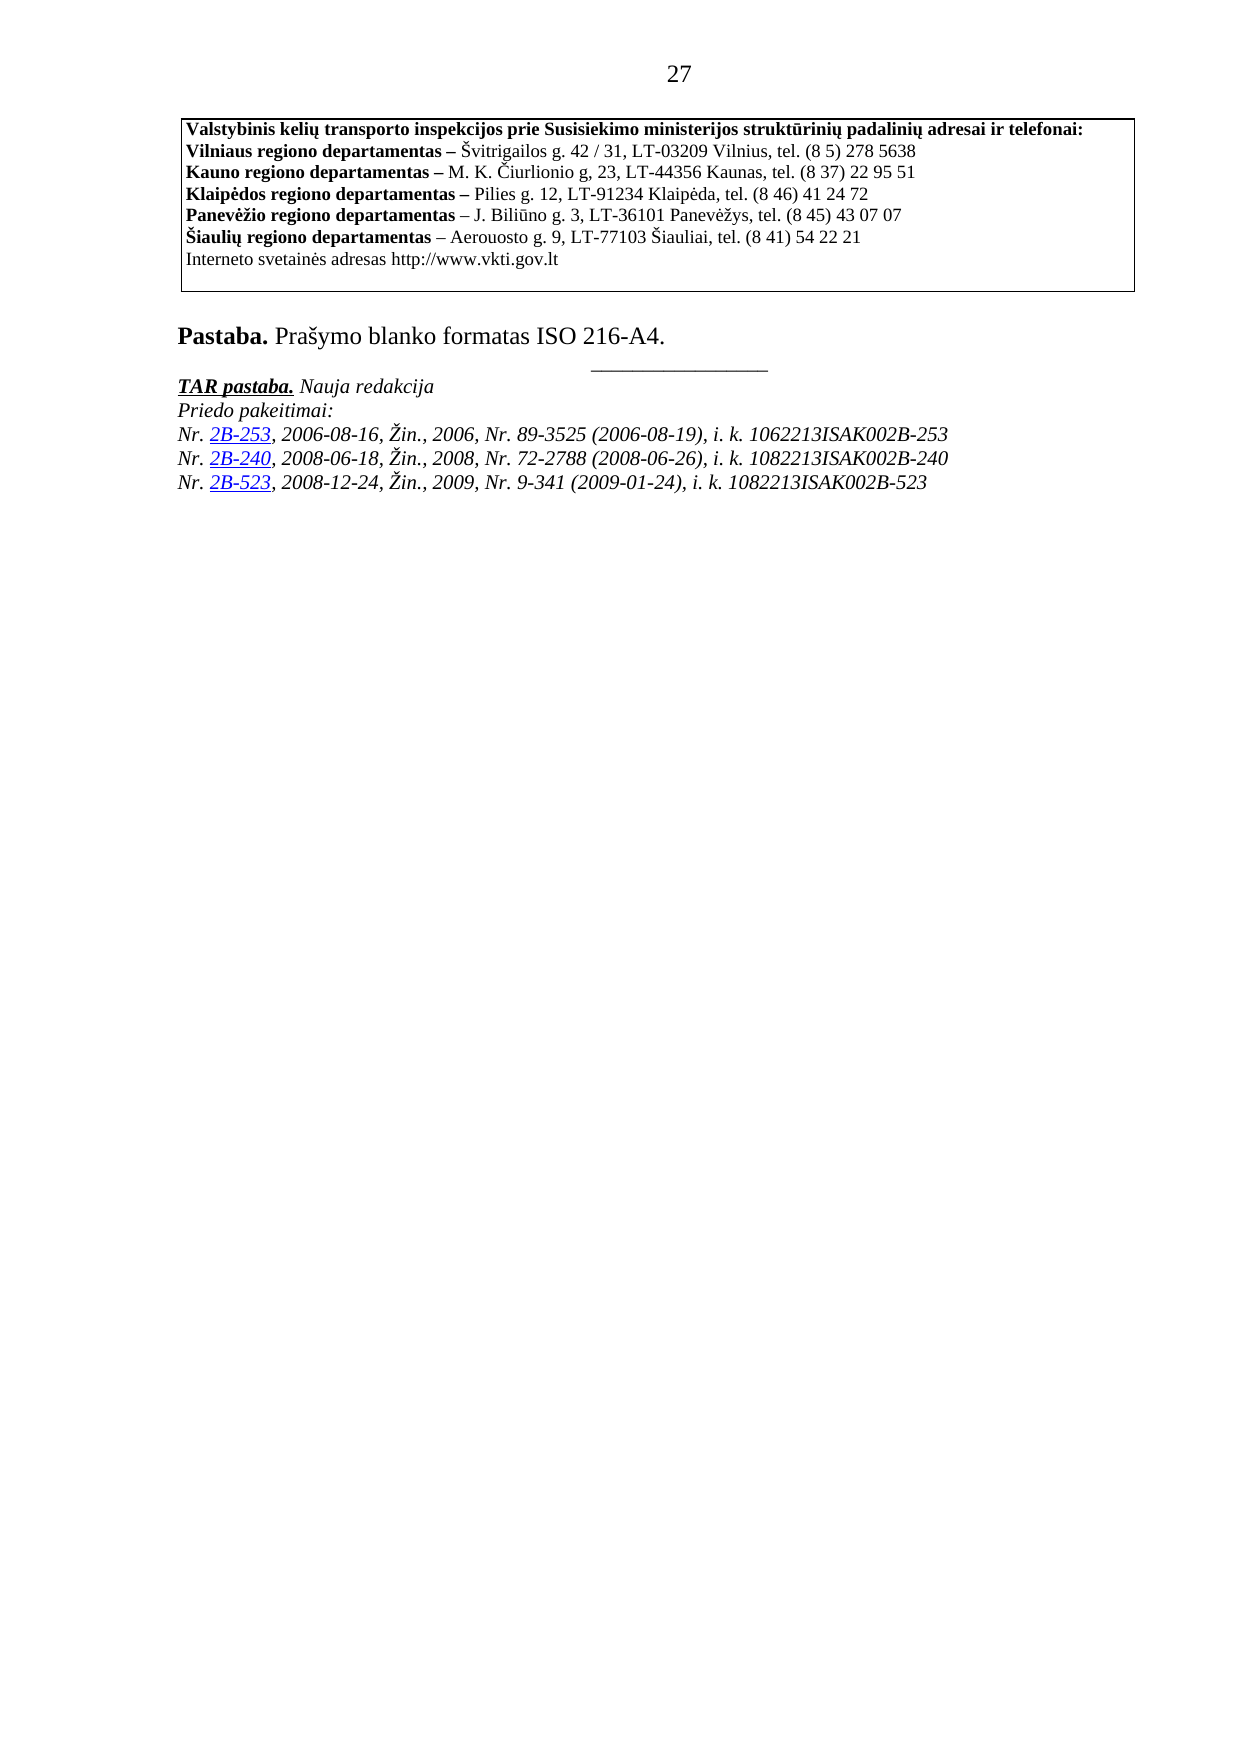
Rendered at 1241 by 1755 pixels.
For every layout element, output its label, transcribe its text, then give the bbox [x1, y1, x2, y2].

table_cell [1135, 118, 1144, 291]
text _________________ [177, 350, 1181, 374]
text Pastaba. Prašymo blanko formatas ISO 216-A4. [177, 321, 1181, 350]
table_cell Valstybinis kelių transporto inspekcijos prie Susisiekimo ministerijos struktūrinių padalinių adresai ir telefonai: Vilniaus regiono departamentas – Švitrigailos g. 42 / 31, LT-03209 Vilnius, tel. (8 5) 278 5638 Kauno regiono departamentas – M. K. Čiurlionio g, 23, LT-44356 Kaunas, tel. (8 37) 22 95 51 Klaipėdos regiono departamentas – Pilies g. 12, LT-91234 Klaipėda, tel. (8 46) 41 24 72 Panevėžio regiono departamentas – J. Biliūno g. 3, LT-36101 Panevėžys, tel. (8 45) 43 07 07 Šiaulių regiono departamentas – Aerouosto g. 9, LT-77103 Šiauliai, tel. (8 41) 54 22 21 Interneto svetainės adresas http://www.vkti.gov.lt [182, 120, 1134, 291]
text Nr. 2B-240, 2008-06-18, Žin., 2008, Nr. 72-2788 (2008-06-26), i. k. 1082213ISAK002B-240 [177, 446, 1181, 470]
text Priedo pakeitimai: [177, 398, 1181, 422]
text Nr. 2B-253, 2006-08-16, Žin., 2006, Nr. 89-3525 (2006-08-19), i. k. 1062213ISAK002B-253 [177, 422, 1181, 446]
text TAR pastaba. Nauja redakcija [177, 374, 1181, 398]
text Nr. 2B-523, 2008-12-24, Žin., 2009, Nr. 9-341 (2009-01-24), i. k. 1082213ISAK002B-523 [177, 470, 1181, 494]
